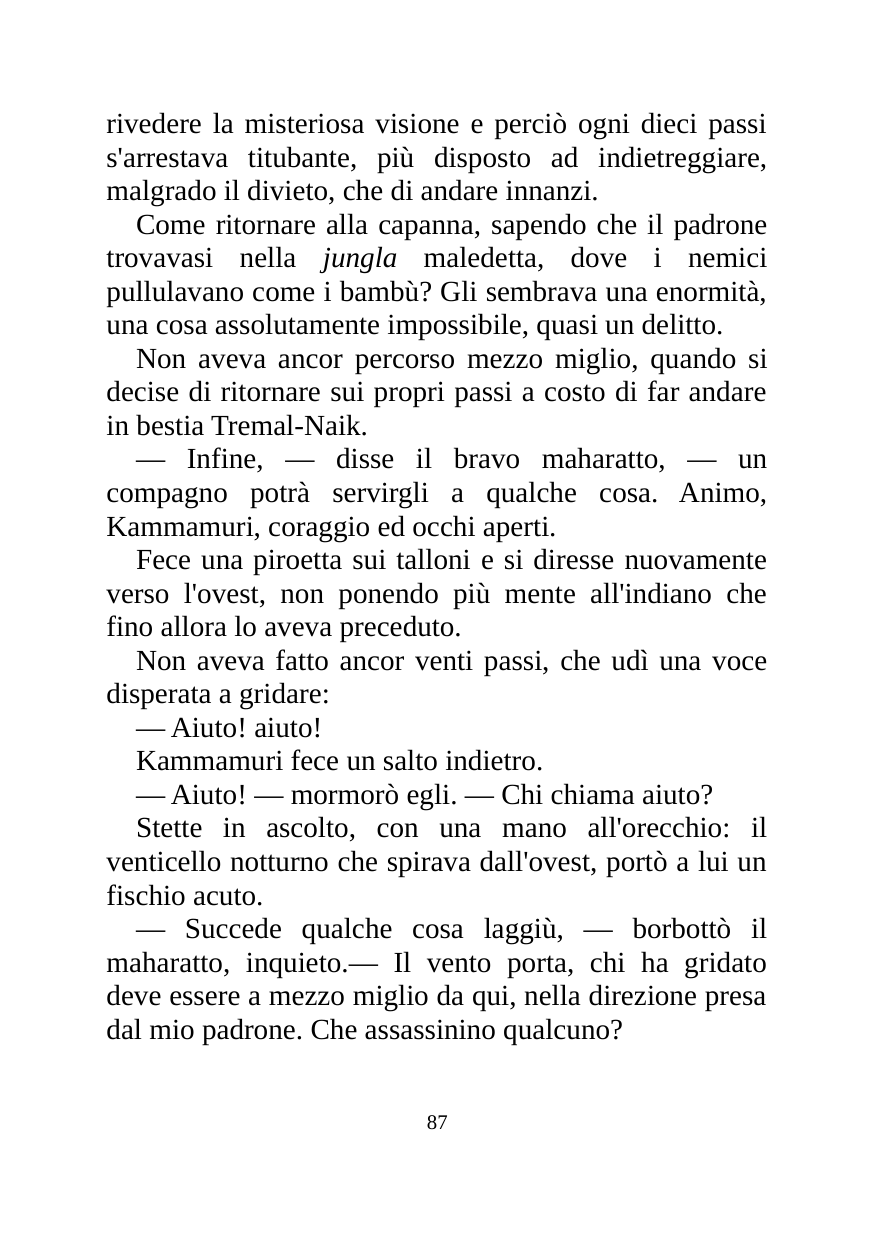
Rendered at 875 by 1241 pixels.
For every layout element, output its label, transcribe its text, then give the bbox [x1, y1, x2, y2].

text Non aveva fatto ancor venti passi, che udì una voce disperata a gridare: [106, 643, 768, 710]
text Kammamuri fece un salto indietro. [106, 743, 768, 777]
text Stette in ascolto, con una mano all'orecchio: il venticello notturno che spirava dall'ovest, portò a lui un fischio acuto. [106, 811, 768, 911]
text — Aiuto! aiuto! [106, 710, 768, 743]
text — Infine, — disse il bravo maharatto, — un compagno potrà servirgli a qualche cosa. Animo, Kammamuri, coraggio ed occhi aperti. [106, 442, 768, 542]
text — Aiuto! — mormorò egli. — Chi chiama aiuto? [106, 777, 768, 811]
text Fece una piroetta sui talloni e si diresse nuovamente verso l'ovest, non ponendo più mente all'indiano che fino allora lo aveva preceduto. [106, 542, 768, 643]
text rivedere la misteriosa visione e perciò ogni dieci passi s'arrestava titubante, più disposto ad indietreggiare, malgrado il divieto, che di andare innanzi. [106, 106, 768, 207]
text Come ritornare alla capanna, sapendo che il padrone trovavasi nella jungla maledetta, dove i nemici pullulavano come i bambù? Gli sembrava una enormità, una cosa assolutamente impossibile, quasi un delitto. [106, 207, 768, 341]
text — Succede qualche cosa laggiù, — borbottò il maharatto, inquieto.— Il vento porta, chi ha gridato deve essere a mezzo miglio da qui, nella direzione presa dal mio padrone. Che assassinino qualcuno? [106, 911, 768, 1045]
text Non aveva ancor percorso mezzo miglio, quando si decise di ritornare sui propri passi a costo di far andare in bestia Tremal-Naik. [106, 341, 768, 442]
